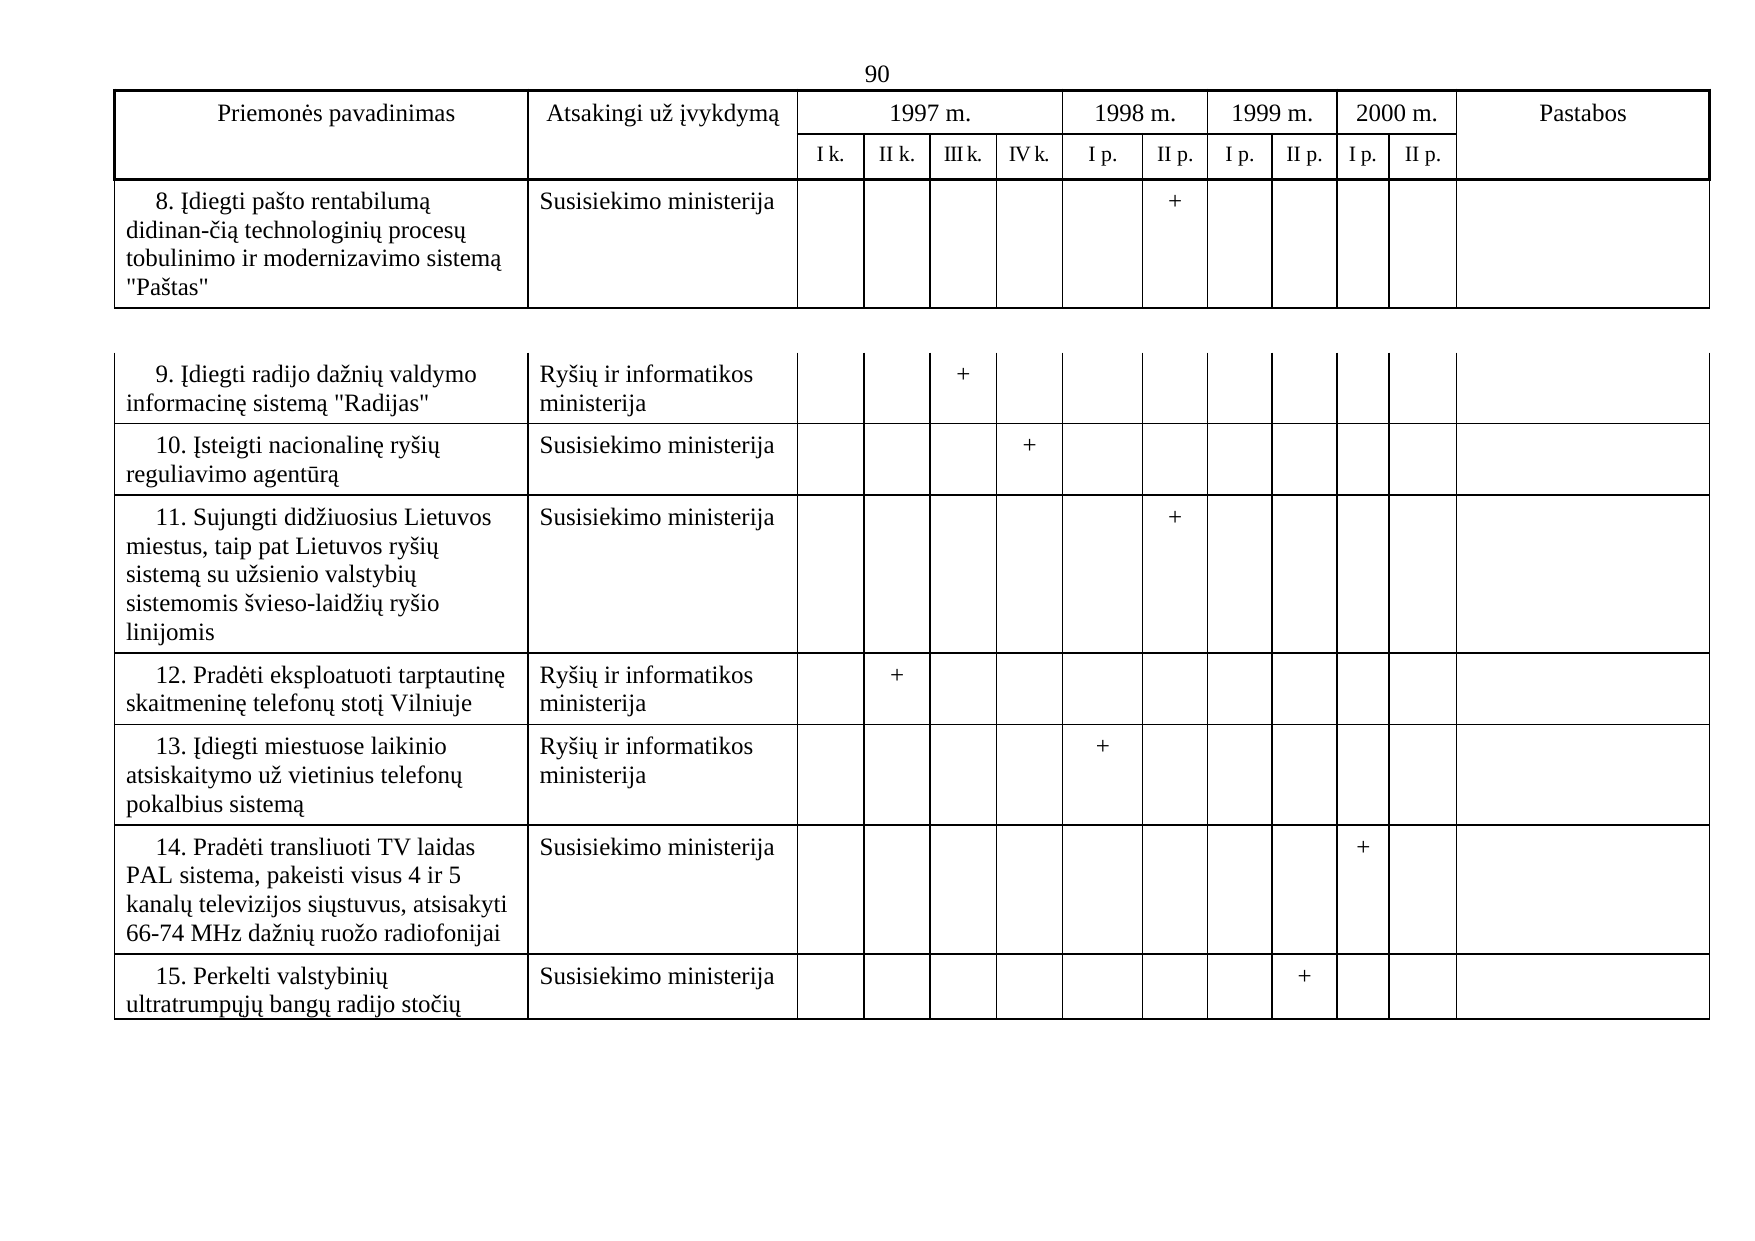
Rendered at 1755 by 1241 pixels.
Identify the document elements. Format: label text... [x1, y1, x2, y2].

table_cell 9. Įdiegti radijo dažnių valdymo informacinę sistemą "Radijas" [115, 353, 527, 423]
table_cell [1390, 826, 1456, 953]
table_cell + [1143, 496, 1207, 652]
table_cell [1457, 654, 1709, 723]
table_cell [1273, 181, 1336, 307]
table_cell IV k. [997, 135, 1062, 178]
table_cell [1457, 955, 1709, 1018]
table_cell [931, 725, 996, 824]
table_cell [1338, 181, 1388, 307]
table_cell [1143, 654, 1207, 723]
table_cell [1457, 353, 1709, 423]
table_header 1999 m. [1208, 92, 1336, 133]
table_cell [997, 826, 1062, 953]
table_cell [1338, 955, 1388, 1018]
table_cell [1338, 424, 1388, 494]
table_cell [865, 181, 929, 307]
table_cell [798, 353, 863, 423]
table_cell Susisiekimo ministerija [529, 826, 797, 953]
table_cell [931, 955, 996, 1018]
table_cell [1457, 133, 1708, 178]
table_cell [931, 181, 996, 307]
table_cell [865, 725, 929, 824]
table_cell 12. Pradėti eksploatuoti tarptautinę skaitmeninę telefonų stotį Vilniuje [115, 654, 527, 723]
table_cell [115, 309, 528, 353]
table_cell [931, 496, 996, 652]
table_cell [865, 424, 929, 494]
table_cell 11. Sujungti didžiuosius Lietuvos miestus, taip pat Lietuvos ryšių sistemą su užsienio valstybių sistemomis švieso-laidžių ryšio linijomis [115, 496, 527, 652]
table_cell [1063, 955, 1142, 1018]
table_cell [798, 826, 863, 953]
table_cell [1390, 496, 1456, 652]
table_header 2000 m. [1338, 92, 1456, 133]
table_cell [1457, 496, 1709, 652]
table_cell Ryšių ir informatikos ministerija [529, 353, 797, 423]
table_cell + [931, 353, 996, 423]
table_cell [1273, 826, 1336, 953]
table_cell [1390, 424, 1456, 494]
table_cell I p. [1208, 135, 1271, 178]
table_cell [931, 654, 996, 723]
table_cell [1389, 309, 1456, 353]
table_cell [1273, 496, 1336, 652]
table_cell [116, 133, 527, 178]
table_cell [996, 309, 1063, 353]
table_cell [1208, 725, 1271, 824]
table_cell [1063, 654, 1142, 723]
table_cell [1063, 353, 1142, 423]
table_cell + [1063, 725, 1142, 824]
table_cell 13. Įdiegti miestuose laikinio atsiskaitymo už vietinius telefonų pokalbius sistemą [115, 725, 527, 824]
table_header 1998 m. [1063, 92, 1207, 133]
table_cell [1143, 309, 1207, 353]
table_cell [1338, 353, 1388, 423]
table_cell I p. [1338, 135, 1388, 178]
table_cell [1338, 654, 1388, 723]
table_cell [1273, 725, 1336, 824]
table_cell Susisiekimo ministerija [529, 496, 797, 652]
table_cell [1457, 725, 1709, 824]
table_cell II p. [1390, 135, 1456, 178]
table_cell 15. Perkelti valstybinių ultratrumpųjų bangų radijo stočių [115, 955, 527, 1018]
table_cell + [1273, 955, 1336, 1018]
table_cell [798, 654, 863, 723]
table_cell [864, 309, 930, 353]
table_cell I k. [798, 135, 863, 178]
table_cell [1390, 353, 1456, 423]
table_cell + [1143, 181, 1207, 307]
table_cell [1063, 181, 1142, 307]
table_cell [1338, 725, 1388, 824]
table_cell [1390, 654, 1456, 723]
table_cell [931, 826, 996, 953]
table_cell [865, 955, 929, 1018]
table_cell [1208, 424, 1271, 494]
table_cell Susisiekimo ministerija [529, 424, 797, 494]
table_cell [1063, 496, 1142, 652]
table_cell III k. [931, 135, 996, 178]
table_cell + [865, 654, 929, 723]
table_cell [1208, 181, 1271, 307]
table_cell [1273, 353, 1336, 423]
table_cell [997, 955, 1062, 1018]
table_cell [1272, 309, 1337, 353]
table_cell [931, 424, 996, 494]
table_cell [997, 654, 1062, 723]
table_cell [865, 353, 929, 423]
table_cell [798, 424, 863, 494]
table_cell [865, 826, 929, 953]
table_cell [798, 725, 863, 824]
table_cell [528, 309, 797, 353]
table_cell [997, 496, 1062, 652]
table_cell [1338, 496, 1388, 652]
table_cell [798, 955, 863, 1018]
table_cell [1273, 654, 1336, 723]
table_cell [1457, 424, 1709, 494]
table_cell 10. Įsteigti nacionalinę ryšių reguliavimo agentūrą [115, 424, 527, 494]
table_cell [1208, 496, 1271, 652]
table_cell + [997, 424, 1062, 494]
table_header Pastabos [1457, 92, 1708, 133]
table_cell [1063, 826, 1142, 953]
table_cell [1143, 955, 1207, 1018]
table_cell Ryšių ir informatikos ministerija [529, 725, 797, 824]
table_cell [1063, 424, 1142, 494]
table_cell 8. Įdiegti pašto rentabilumą didinan-čią technologinių procesų tobulinimo ir modernizavimo sistemą "Paštas" [115, 181, 527, 307]
table_cell [1143, 424, 1207, 494]
table_cell 14. Pradėti transliuoti TV laidas PAL sistema, pakeisti visus 4 ir 5 kanalų televizijos siųstuvus, atsisakyti 66-74 MHz dažnių ruožo radiofonijai [115, 826, 527, 953]
table_cell [997, 725, 1062, 824]
table_cell [1390, 955, 1456, 1018]
table_cell Susisiekimo ministerija [529, 181, 797, 307]
table_cell Ryšių ir informatikos ministerija [529, 654, 797, 723]
table_cell [1337, 309, 1389, 353]
table_cell [1208, 353, 1271, 423]
table_cell [1143, 353, 1207, 423]
table_cell Susisiekimo ministerija [529, 955, 797, 1018]
table_cell [1143, 725, 1207, 824]
table_cell [1063, 309, 1143, 353]
table_cell [930, 309, 996, 353]
table_cell [1457, 181, 1709, 307]
table_cell [529, 133, 797, 178]
table_cell [1208, 654, 1271, 723]
table_cell [1273, 424, 1336, 494]
table_cell [798, 181, 863, 307]
table_cell [1457, 826, 1709, 953]
table_cell [997, 353, 1062, 423]
table_cell [1390, 181, 1456, 307]
table_cell II p. [1143, 135, 1207, 178]
table_cell [1207, 309, 1272, 353]
table_cell [1208, 826, 1271, 953]
table_cell [1390, 725, 1456, 824]
table_cell + [1338, 826, 1388, 953]
table_cell [797, 309, 864, 353]
table_cell [1143, 826, 1207, 953]
table_cell II k. [865, 135, 929, 178]
table_cell [1456, 309, 1709, 353]
table_cell [798, 496, 863, 652]
table_header Atsakingi už įvykdymą [529, 92, 797, 133]
table_cell II p. [1273, 135, 1336, 178]
table_cell [865, 496, 929, 652]
table_header 1997 m. [798, 92, 1062, 133]
table_cell [1208, 955, 1271, 1018]
table_cell [997, 181, 1062, 307]
table_cell I p. [1063, 135, 1142, 178]
table_header Priemonės pavadinimas [116, 92, 527, 133]
